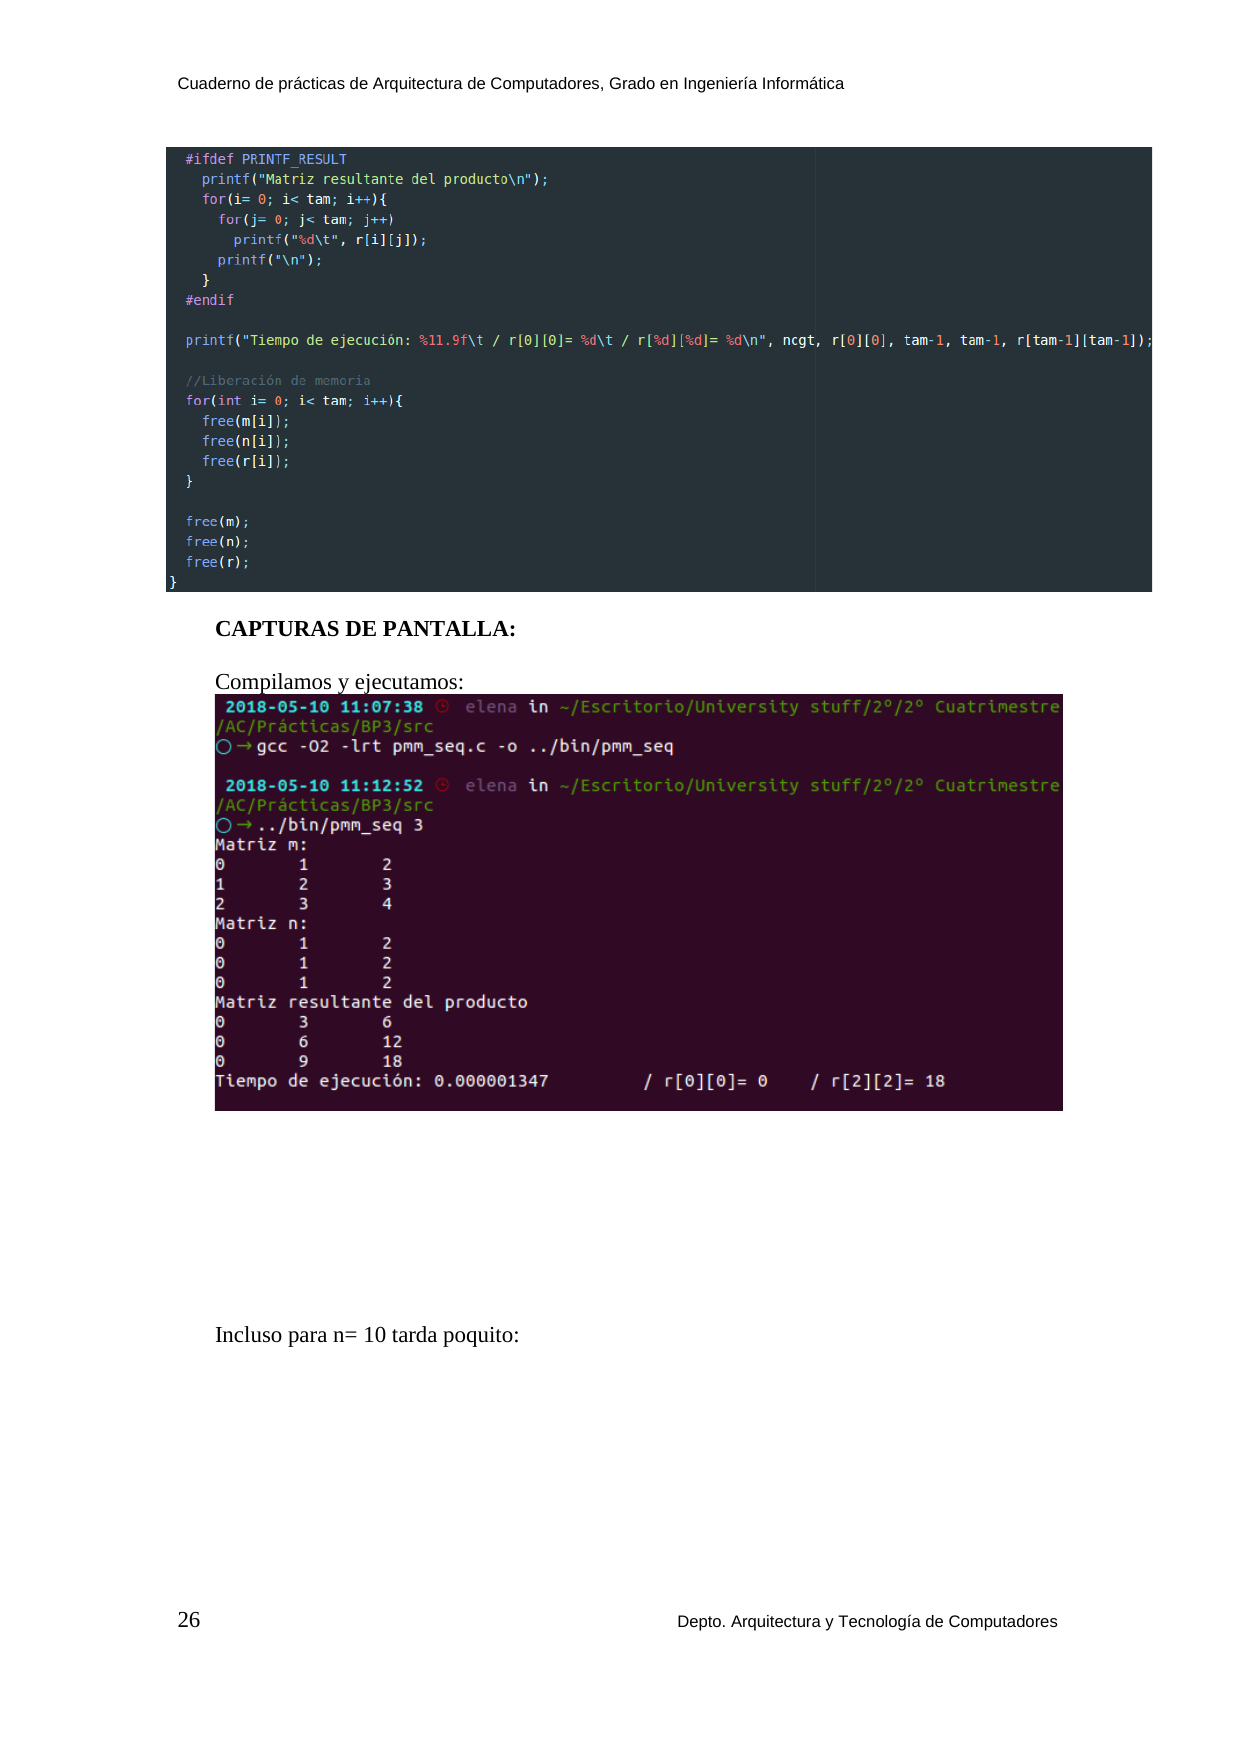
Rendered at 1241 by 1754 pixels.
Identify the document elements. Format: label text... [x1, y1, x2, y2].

picture [214, 694, 1063, 1111]
picture [166, 147, 1153, 592]
text Incluso para n= 10 tarda poquito: [215, 1322, 1063, 1348]
text Compilamos y ejecutamos: [215, 668, 1063, 694]
text CAPTURAS DE PANTALLA: [215, 615, 1063, 641]
